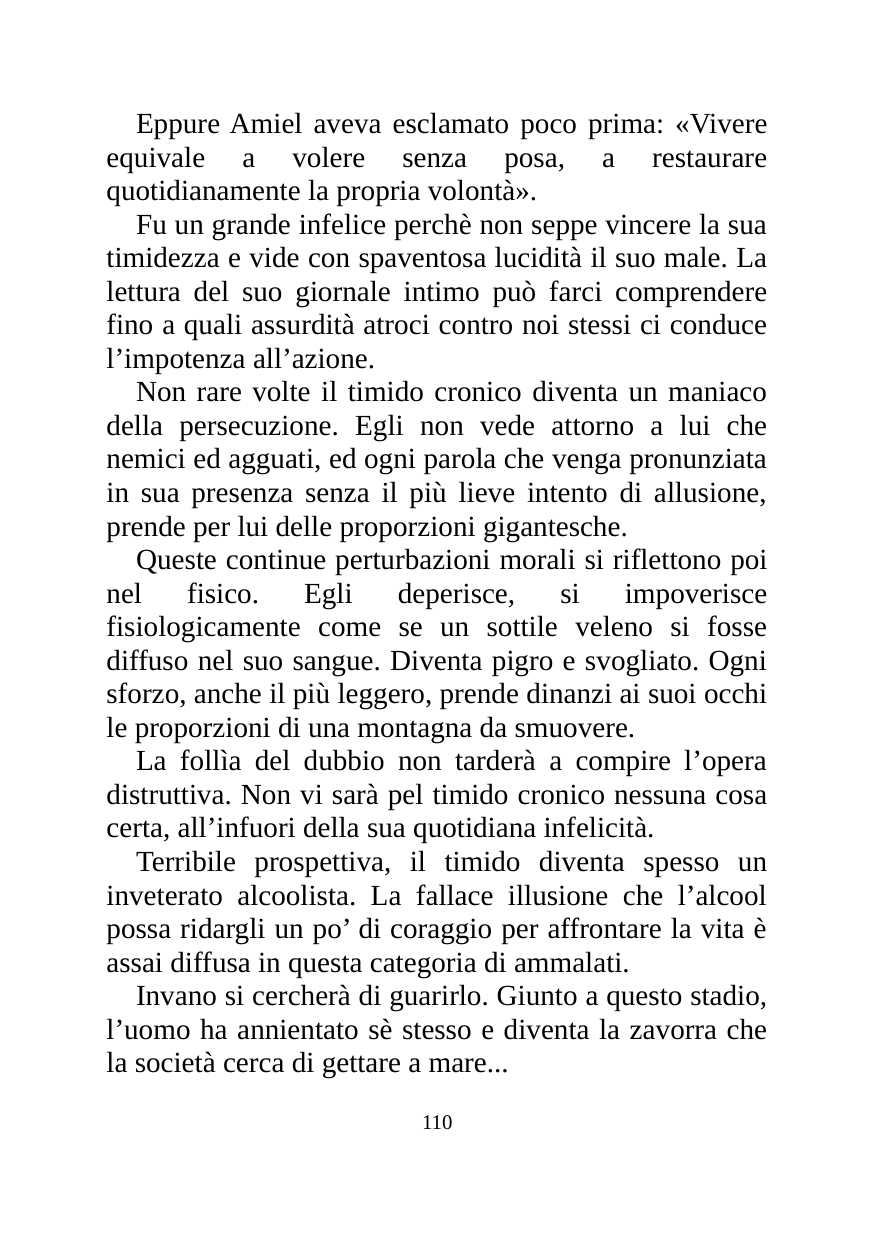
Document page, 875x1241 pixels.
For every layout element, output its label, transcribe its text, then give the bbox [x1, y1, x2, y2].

text Invano si cercherà di guarirlo. Giunto a questo stadio, l’uomo ha annientato sè stesso e diventa la zavorra che la società cerca di gettare a mare... [106, 978, 768, 1079]
text Fu un grande infelice perchè non seppe vincere la sua timidezza e vide con spaventosa lucidità il suo male. La lettura del suo giornale intimo può farci comprendere fino a quali assurdità atroci contro noi stessi ci conduce l’impotenza all’azione. [106, 207, 768, 374]
text Non rare volte il timido cronico diventa un maniaco della persecuzione. Egli non vede attorno a lui che nemici ed agguati, ed ogni parola che venga pronunziata in sua presenza senza il più lieve intento di allusione, prende per lui delle proporzioni gigantesche. [106, 374, 768, 542]
text La follìa del dubbio non tarderà a compire l’opera distruttiva. Non vi sarà pel timido cronico nessuna cosa certa, all’infuori della sua quotidiana infelicità. [106, 743, 768, 844]
text Eppure Amiel aveva esclamato poco prima: «Vivere equivale a volere senza posa, a restaurare quotidianamente la propria volontà». [106, 106, 768, 207]
text Queste continue perturbazioni morali si riflettono poi nel fisico. Egli deperisce, si impoverisce fisiologicamente come se un sottile veleno si fosse diffuso nel suo sangue. Diventa pigro e svogliato. Ogni sforzo, anche il più leggero, prende dinanzi ai suoi occhi le proporzioni di una montagna da smuovere. [106, 542, 768, 743]
text Terribile prospettiva, il timido diventa spesso un inveterato alcoolista. La fallace illusione che l’alcool possa ridargli un po’ di coraggio per affrontare la vita è assai diffusa in questa categoria di ammalati. [106, 844, 768, 978]
